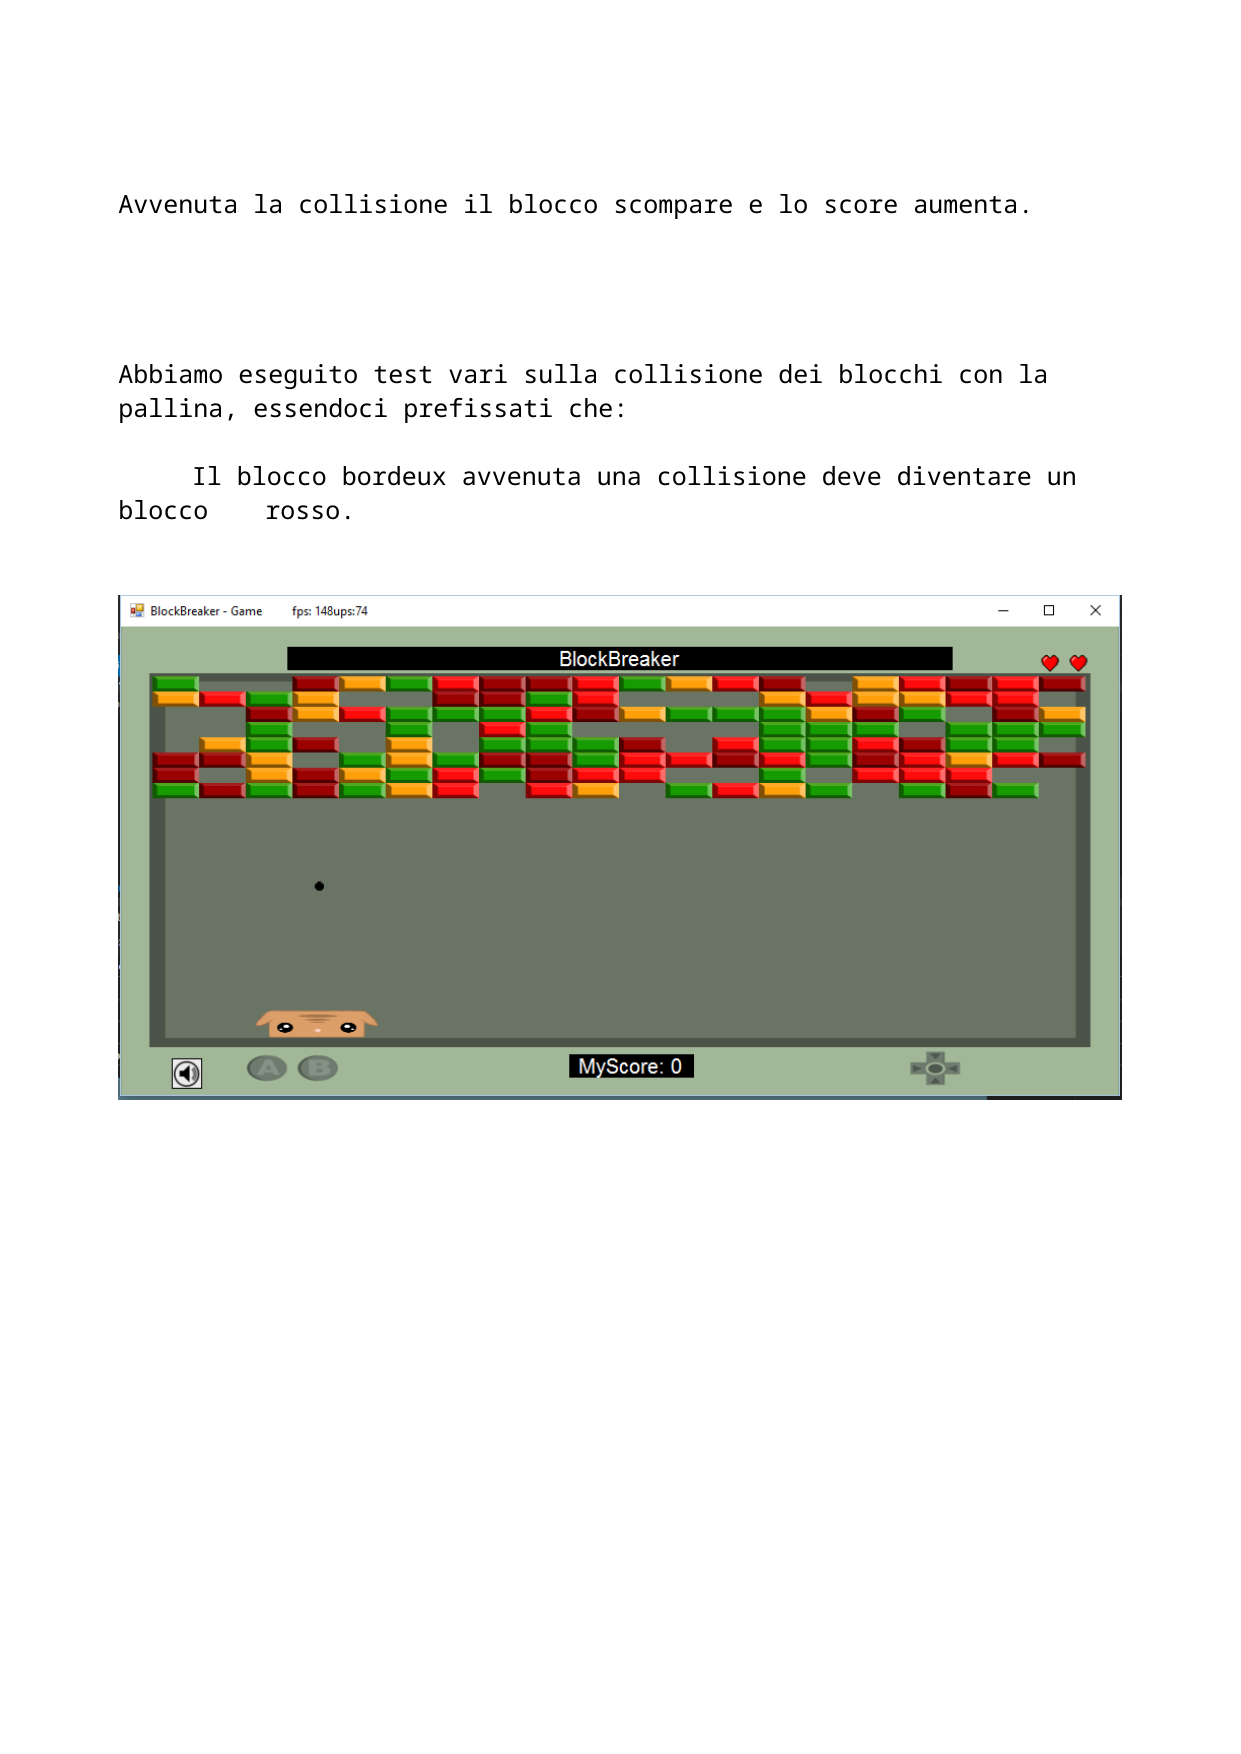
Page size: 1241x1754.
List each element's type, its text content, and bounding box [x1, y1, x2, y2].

text Abbiamo eseguito test vari sulla collisione dei blocchi con la pallina, essendoci prefissati che: [118, 357, 1122, 425]
picture [118, 595, 1122, 1100]
text Il blocco bordeux avvenuta una collisione deve diventare un blocco rosso. [118, 459, 1122, 527]
text Avvenuta la collisione il blocco scompare e lo score aumenta. [118, 186, 1122, 220]
